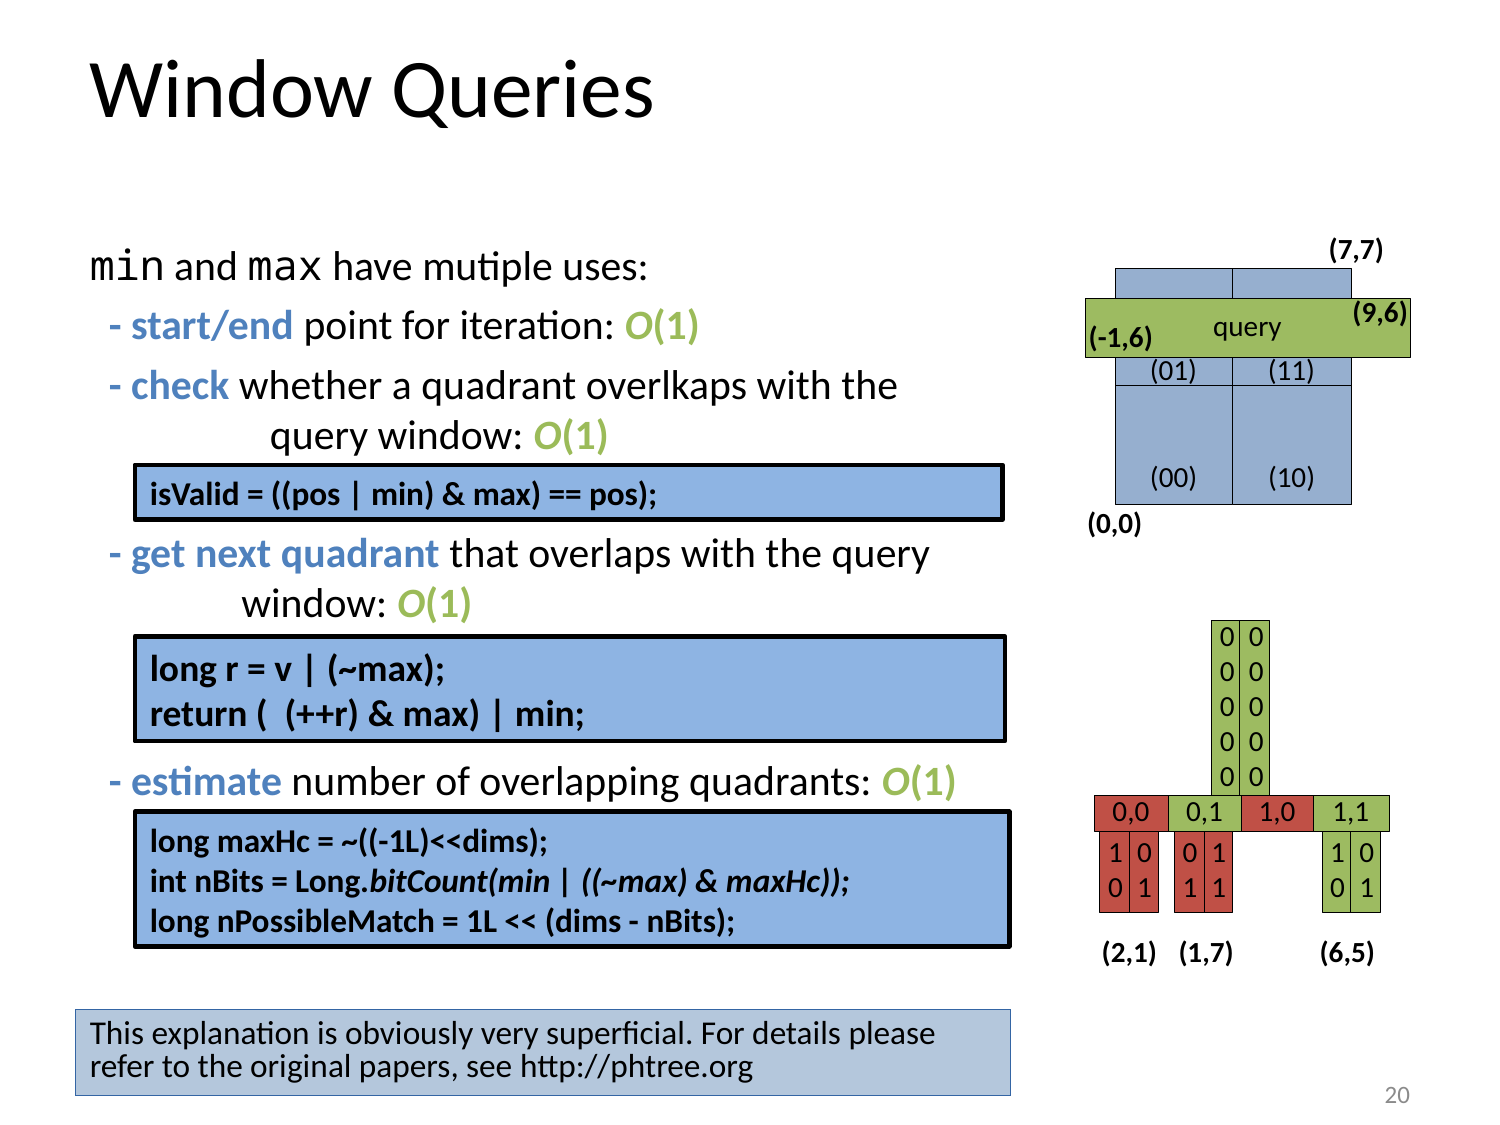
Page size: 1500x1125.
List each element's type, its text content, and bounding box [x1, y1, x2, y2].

picture [1091, 613, 1392, 974]
text_box long r = v | (~max); return ( (++r) & max) | min; [134, 636, 1005, 742]
text_box isValid = ((pos | min) & max) == pos); [134, 464, 1003, 520]
text_box Window Queries [75, 12, 1425, 155]
picture [1082, 226, 1413, 546]
text_box min and max have mutiple uses: - start/end point for iteration: O(1) - check whether a quadrant overlkaps with the query window: O(1) - get next quadrant that overlaps with the query window: O(1) - estimate number of overlapping quadrants: O(1) [75, 231, 1038, 1042]
text_box This explanation is obviously very superficial. For details please refer to the original papers, see http://phtree.org [75, 1009, 1011, 1096]
text_box long maxHc = ~((-1L)<<dims); int nBits = Long.bitCount(min | ((~max) & maxHc)); long nPossibleMatch = 1L << (dims - nBits); [135, 811, 1010, 947]
text_box [1074, 1079, 1425, 1107]
